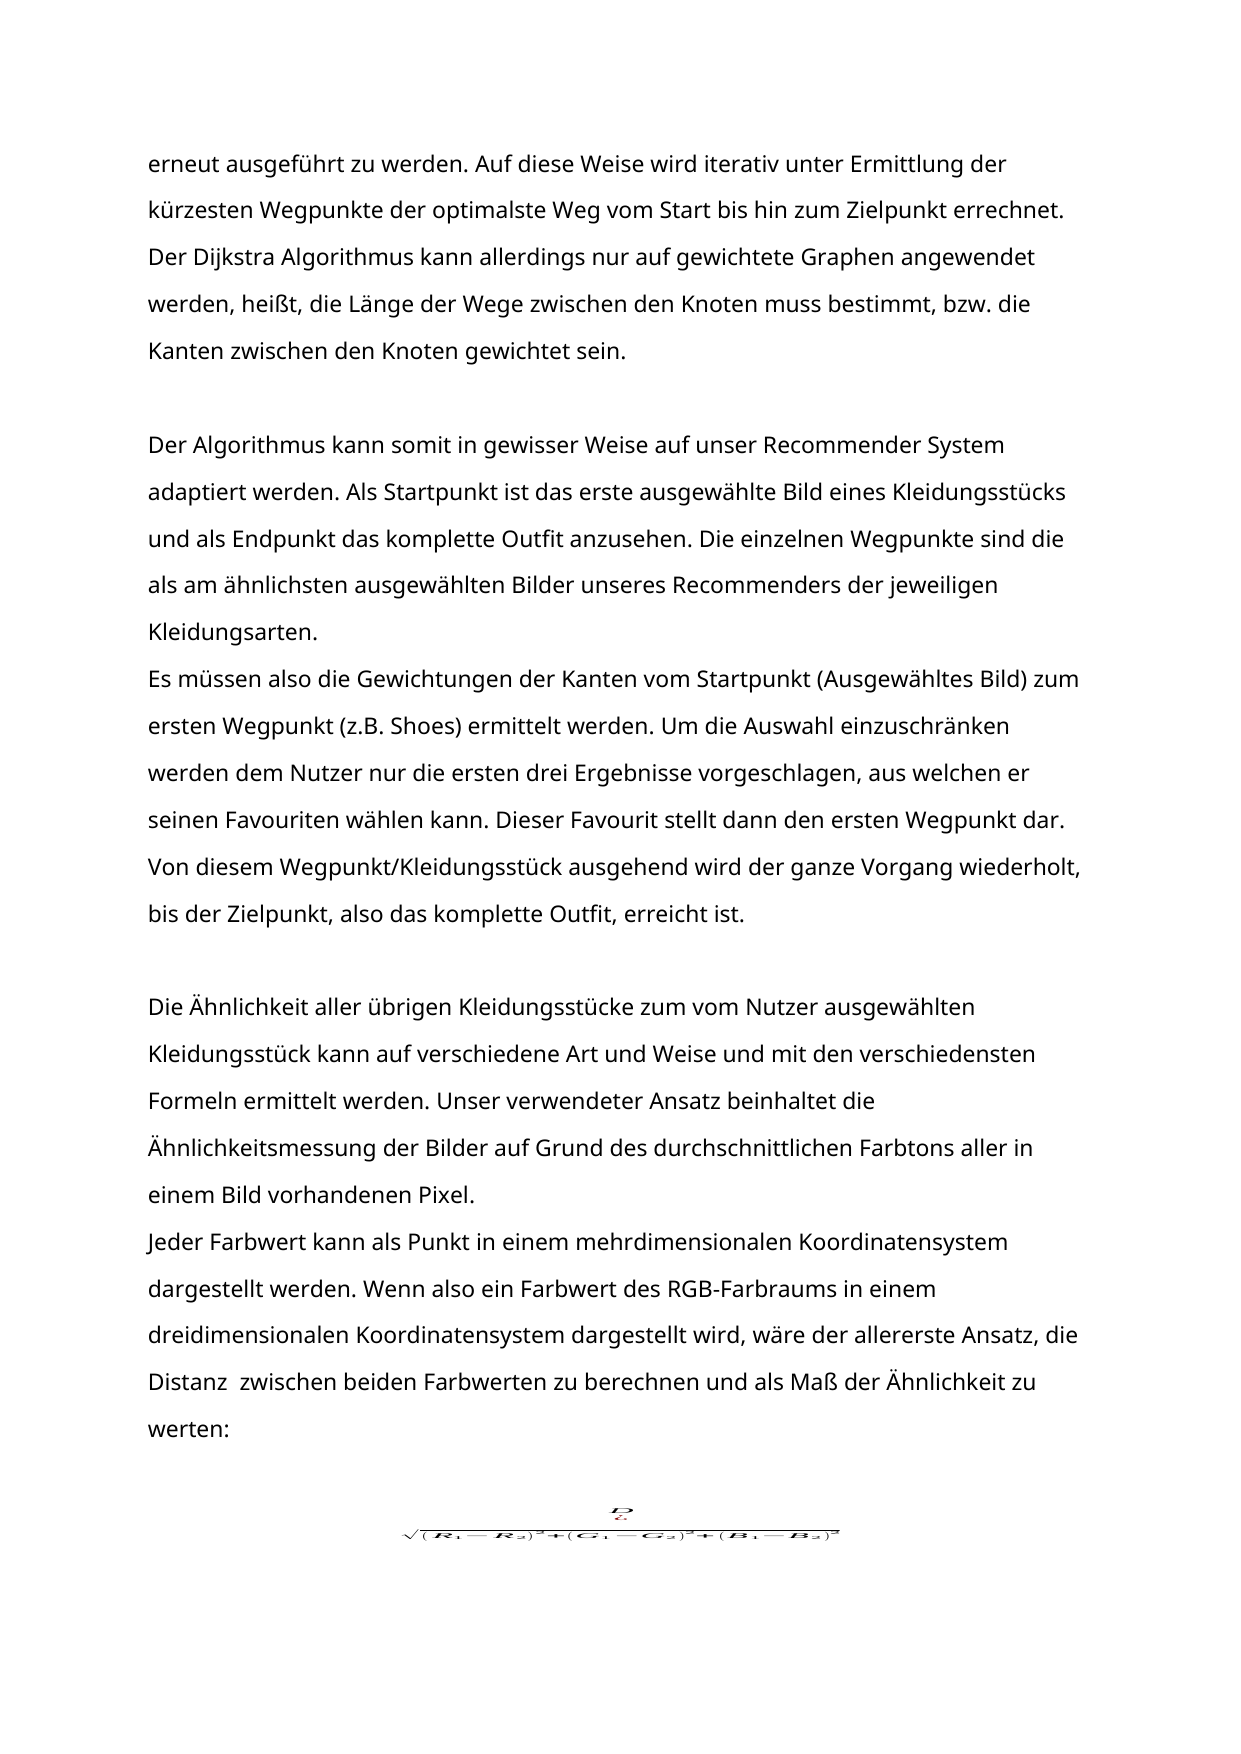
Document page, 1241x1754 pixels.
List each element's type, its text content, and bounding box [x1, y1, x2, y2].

text Der Algorithmus kann somit in gewisser Weise auf unser Recommender System adaptiert werden. Als Startpunkt ist das erste ausgewählte Bild eines Kleidungsstücks und als Endpunkt das komplette Outfit anzusehen. Die einzelnen Wegpunkte sind die als am ähnlichsten ausgewählten Bilder unseres Recommenders der jeweiligen Kleidungsarten. [148, 429, 1093, 648]
text erneut ausgeführt zu werden. Auf diese Weise wird iterativ unter Ermittlung der kürzesten Wegpunkte der optimalste Weg vom Start bis hin zum Zielpunkt errechnet. [148, 148, 1093, 226]
text Jeder Farbwert kann als Punkt in einem mehrdimensionalen Koordinatensystem dargestellt werden. Wenn also ein Farbwert des RGB-Farbraums in einem dreidimensionalen Koordinatensystem dargestellt wird, wäre der allererste Ansatz, die Distanz zwischen beiden Farbwerten zu berechnen und als Maß der Ähnlichkeit zu werten: [148, 1226, 1093, 1444]
text Die Ähnlichkeit aller übrigen Kleidungsstücke zum vom Nutzer ausgewählten Kleidungsstück kann auf verschiedene Art und Weise und mit den verschiedensten Formeln ermittelt werden. Unser verwendeter Ansatz beinhaltet die Ähnlichkeitsmessung der Bilder auf Grund des durchschnittlichen Farbtons aller in einem Bild vorhandenen Pixel. [148, 991, 1093, 1210]
text Der Dijkstra Algorithmus kann allerdings nur auf gewichtete Graphen angewendet werden, heißt, die Länge der Wege zwischen den Knoten muss bestimmt, bzw. die Kanten zwischen den Knoten gewichtet sein. [148, 241, 1093, 366]
text Es müssen also die Gewichtungen der Kanten vom Startpunkt (Ausgewähltes Bild) zum ersten Wegpunkt (z.B. Shoes) ermittelt werden. Um die Auswahl einzuschränken werden dem Nutzer nur die ersten drei Ergebnisse vorgeschlagen, aus welchen er seinen Favouriten wählen kann. Dieser Favourit stellt dann den ersten Wegpunkt dar. Von diesem Wegpunkt/Kleidungsstück ausgehend wird der ganze Vorgang wiederholt, bis der Zielpunkt, also das komplette Outfit, erreicht ist. [148, 663, 1093, 929]
